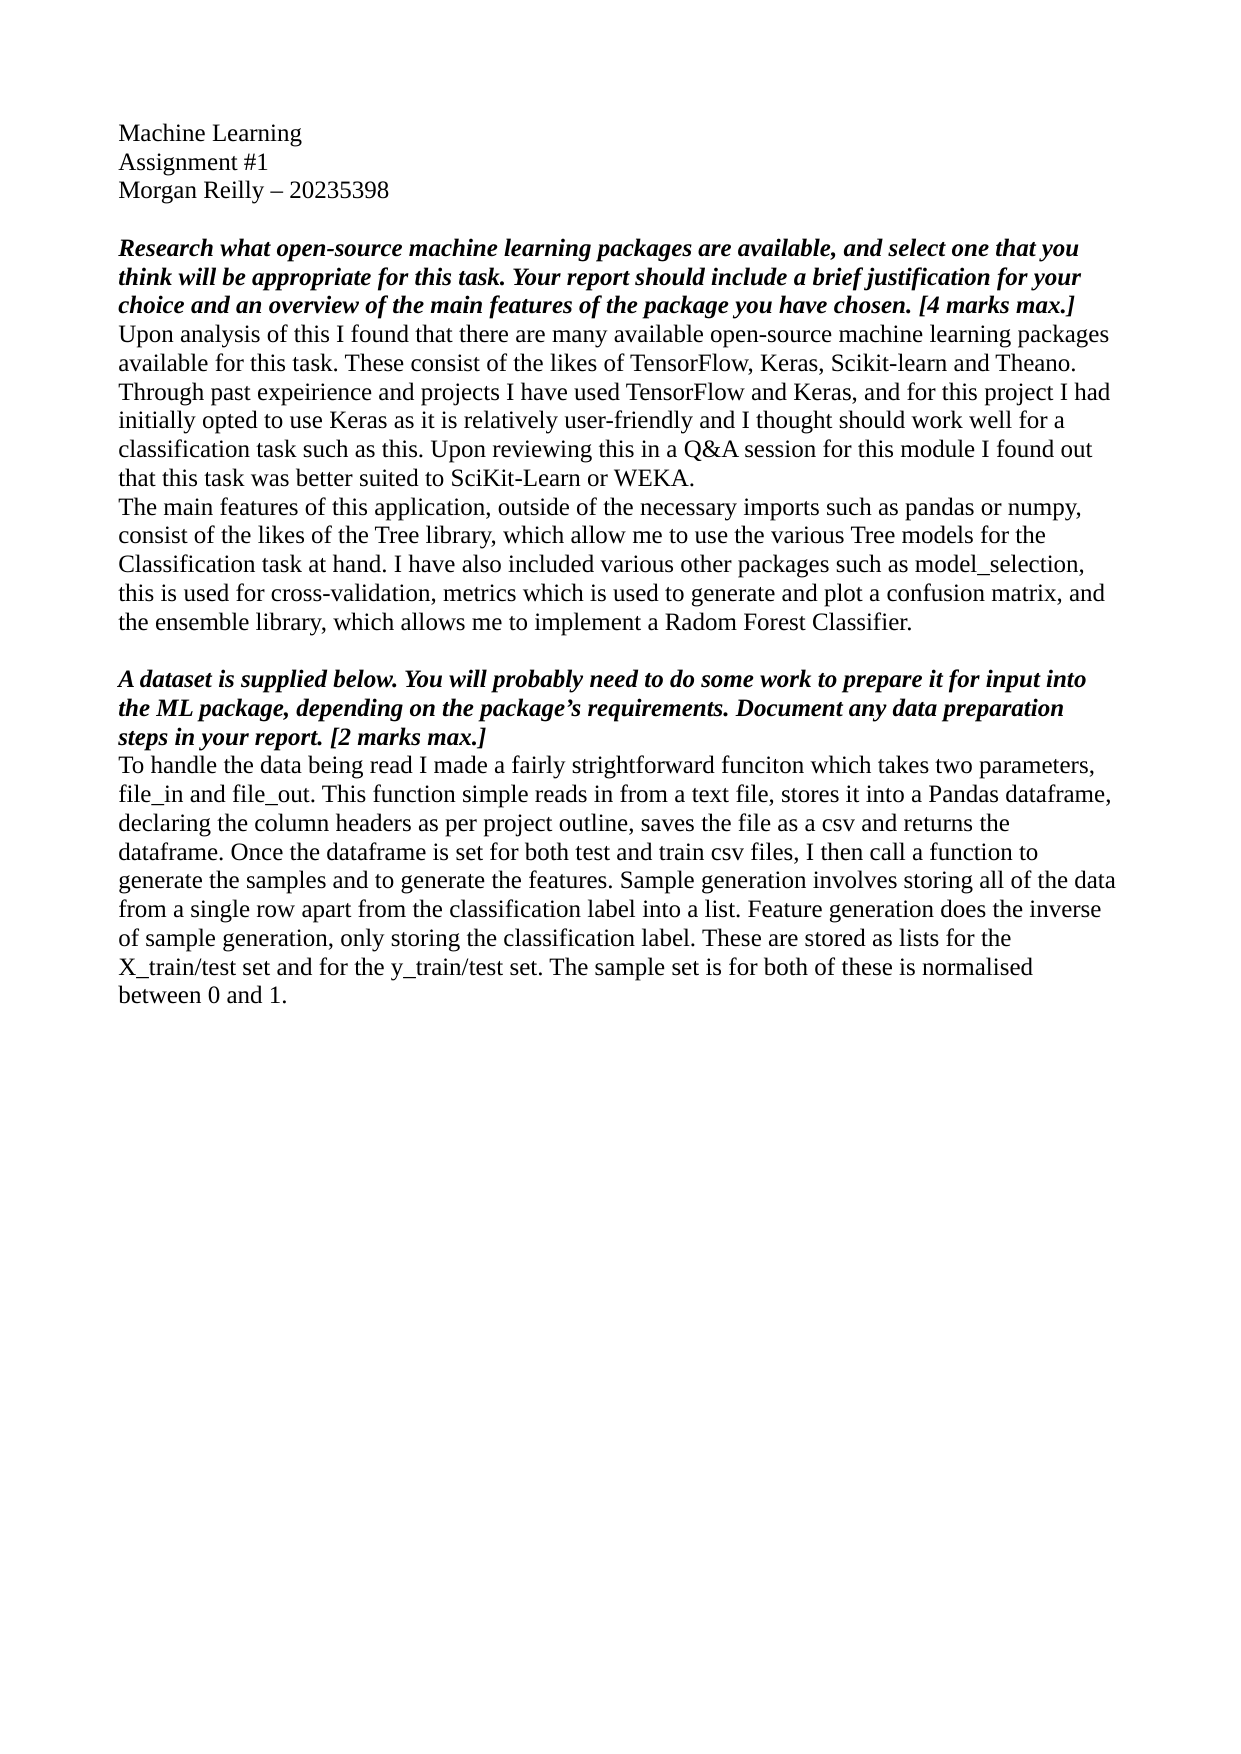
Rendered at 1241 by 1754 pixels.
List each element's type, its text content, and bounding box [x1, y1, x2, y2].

text Assignment #1 [118, 147, 1122, 176]
text Morgan Reilly – 20235398 [118, 176, 1122, 204]
text A dataset is supplied below. You will probably need to do some work to prepare it for input into the ML package, depending on the package’s requirements. Document any data preparation steps in your report. [2 marks max.] [118, 664, 1122, 751]
text Upon analysis of this I found that there are many available open-source machine learning packages available for this task. These consist of the likes of TensorFlow, Keras, Scikit-learn and Theano. Through past expeirience and projects I have used TensorFlow and Keras, and for this project I had initially opted to use Keras as it is relatively user-friendly and I thought should work well for a classification task such as this. Upon reviewing this in a Q&A session for this module I found out that this task was better suited to SciKit-Learn or WEKA. [118, 319, 1122, 492]
text Machine Learning [118, 118, 1122, 147]
text Research what open-source machine learning packages are available, and select one that you think will be appropriate for this task. Your report should include a brief justification for your choice and an overview of the main features of the package you have chosen. [4 marks max.] [118, 233, 1122, 319]
text The main features of this application, outside of the necessary imports such as pandas or numpy, consist of the likes of the Tree library, which allow me to use the various Tree models for the Classification task at hand. I have also included various other packages such as model_selection, this is used for cross-validation, metrics which is used to generate and plot a confusion matrix, and the ensemble library, which allows me to implement a Radom Forest Classifier. [118, 492, 1122, 636]
text To handle the data being read I made a fairly strightforward funciton which takes two parameters, file_in and file_out. This function simple reads in from a text file, stores it into a Pandas dataframe, declaring the column headers as per project outline, saves the file as a csv and returns the dataframe. Once the dataframe is set for both test and train csv files, I then call a function to generate the samples and to generate the features. Sample generation involves storing all of the data from a single row apart from the classification label into a list. Feature generation does the inverse of sample generation, only storing the classification label. These are stored as lists for the X_train/test set and for the y_train/test set. The sample set is for both of these is normalised between 0 and 1. [118, 751, 1122, 1009]
